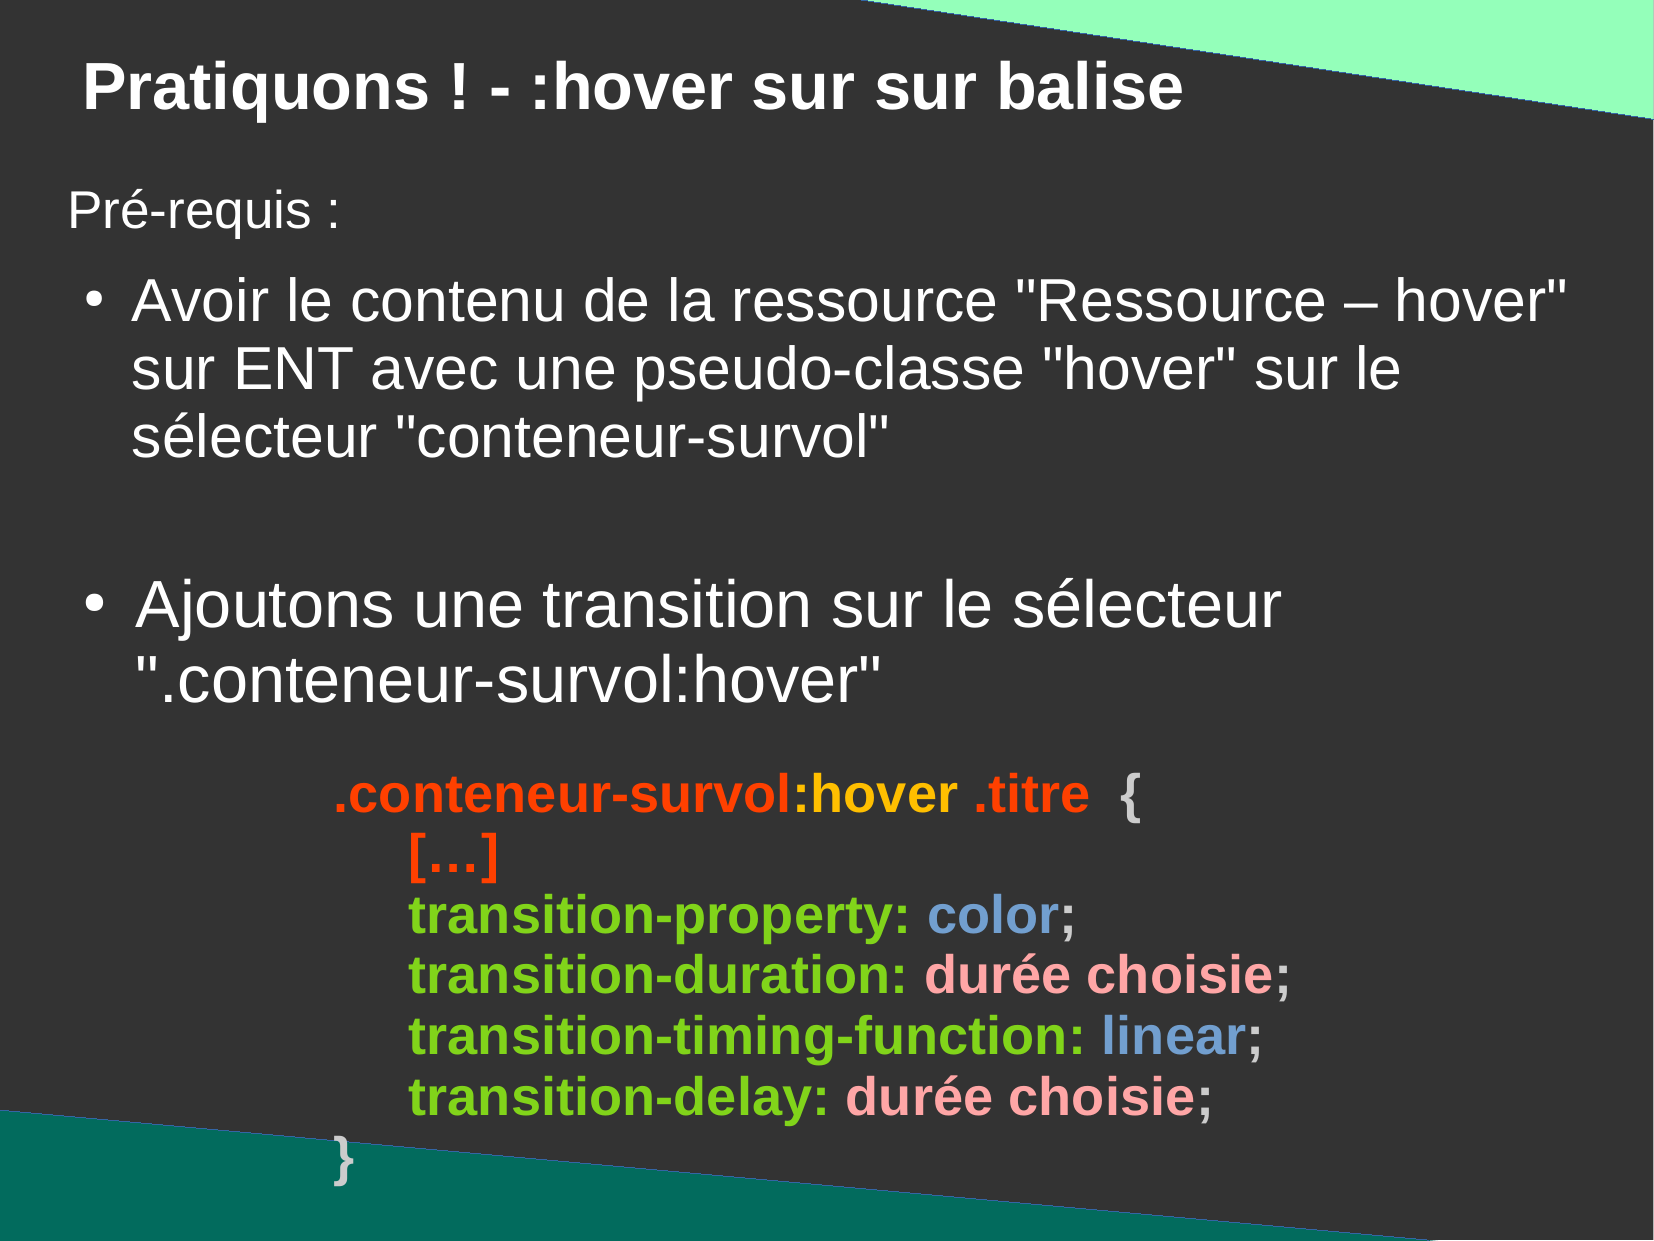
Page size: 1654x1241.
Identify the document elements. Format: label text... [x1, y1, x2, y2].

list Ajoutons une transition sur le sélecteur ".conteneur-survol:hover" [64, 566, 1589, 734]
title Pratiquons ! - :hover sur sur balise [82, 49, 1630, 199]
text_box .conteneur-survol:hover .titre { […] transition-property: color; transition-duration: durée choisie; transition-timing-function: linear; transition-delay: durée choisie; } [318, 755, 1335, 1195]
text_box [861, 0, 1654, 120]
list Pré-requis : Avoir le contenu de la ressource "Ressource – hover" sur ENT avec une pseudo-classe "hover" sur le sélecteur "conteneur-survol" [67, 180, 1607, 473]
